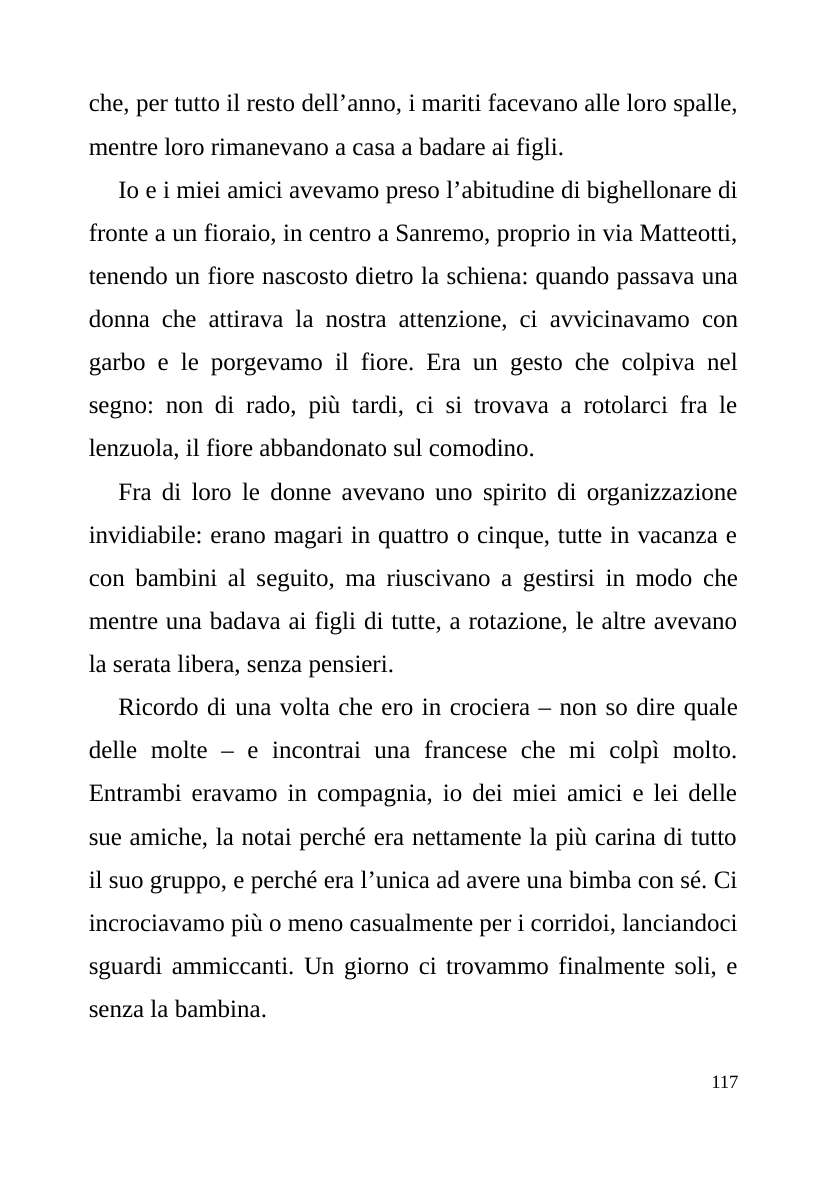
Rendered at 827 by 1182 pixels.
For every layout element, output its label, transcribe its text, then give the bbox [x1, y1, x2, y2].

text Io e i miei amici avevamo preso l’abitudine di bighellonare di fronte a un fioraio, in centro a Sanremo, proprio in via Matteotti, tenendo un fiore nascosto dietro la schiena: quando passava una donna che attirava la nostra attenzione, ci avvicinavamo con garbo e le porgevamo il fiore. Era un gesto che colpiva nel segno: non di rado, più tardi, ci si trovava a rotolarci fra le lenzuola, il fiore abbandonato sul comodino. [88, 175, 738, 462]
text che, per tutto il resto dell’anno, i mariti facevano alle loro spalle, mentre loro rimanevano a casa a badare ai figli. [88, 88, 738, 160]
text Fra di loro le donne avevano uno spirito di organizzazione invidiabile: erano magari in quattro o cinque, tutte in vacanza e con bambini al seguito, ma riuscivano a gestirsi in modo che mentre una badava ai figli di tutte, a rotazione, le altre avevano la serata libera, senza pensieri. [88, 477, 738, 678]
text Ricordo di una volta che ero in crociera – non so dire quale delle molte – e incontrai una francese che mi colpì molto. Entrambi eravamo in compagnia, io dei miei amici e lei delle sue amiche, la notai perché era nettamente la più carina di tutto il suo gruppo, e perché era l’unica ad avere una bimba con sé. Ci incrociavamo più o meno casualmente per i corridoi, lanciandoci sguardi ammiccanti. Un giorno ci trovammo finalmente soli, e senza la bambina. [88, 692, 738, 1023]
